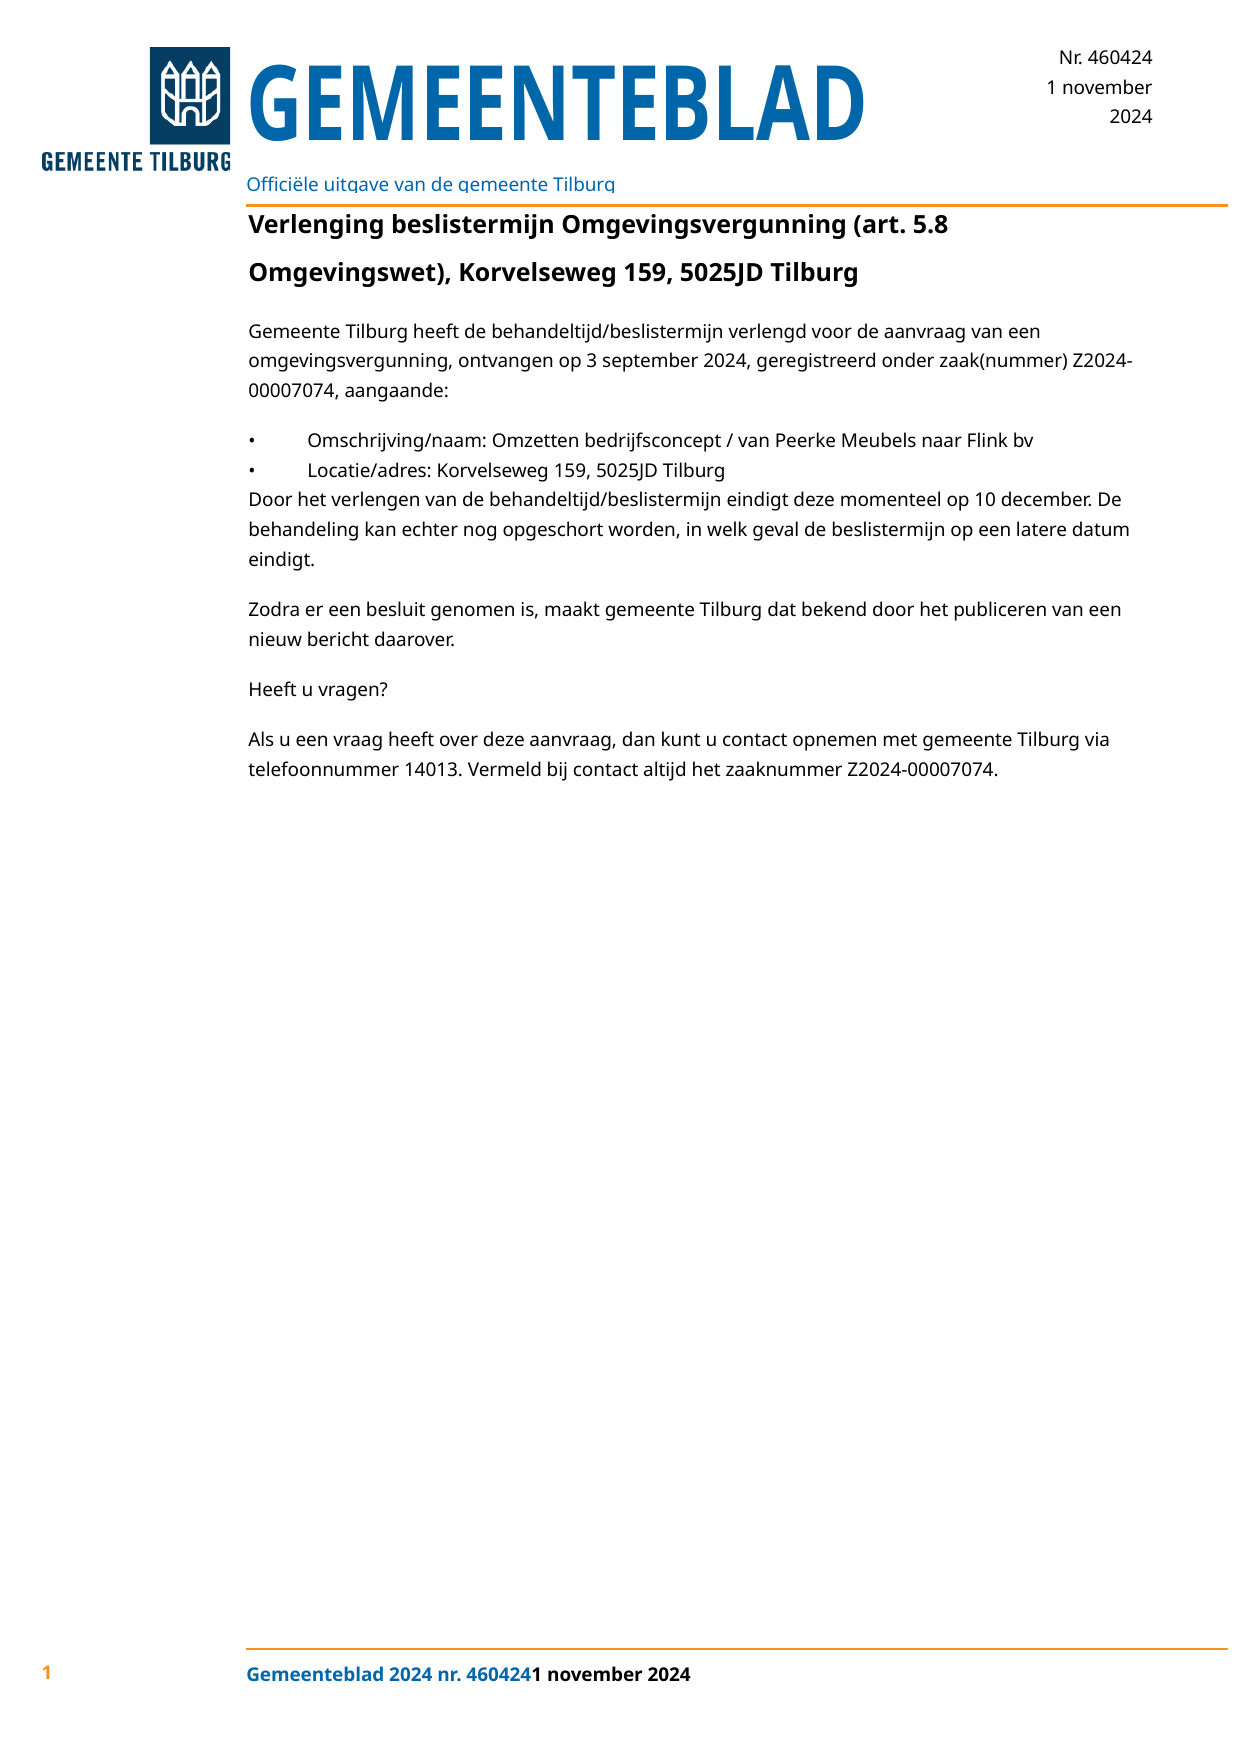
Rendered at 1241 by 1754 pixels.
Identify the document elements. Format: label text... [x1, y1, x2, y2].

picture [41, 47, 231, 172]
list Locatie/adres: Korvelseweg 159, 5025JD Tilburg [248, 457, 1152, 483]
text Door het verlengen van de behandeltijd/beslistermijn eindigt deze momenteel op 10 december. De behandeling kan echter nog opgeschort worden, in welk geval de beslistermijn op een latere datum eindigt. [248, 487, 1152, 572]
text Zodra er een besluit genomen is, maakt gemeente Tilburg dat bekend door het publiceren van een nieuw bericht daarover. [248, 596, 1152, 652]
text Verlenging beslistermijn Omgevingsvergunning (art. 5.8 Omgevingswet), Korvelseweg 159, 5025JD Tilburg [248, 207, 1152, 288]
list Omschrijving/naam: Omzetten bedrijfsconcept / van Peerke Meubels naar Flink bv [248, 427, 1152, 453]
text Heeft u vragen? [248, 676, 1152, 702]
text Als u een vraag heeft over deze aanvraag, dan kunt u contact opnemen met gemeente Tilburg via telefoonnummer 14013. Vermeld bij contact altijd het zaaknummer Z2024-00007074. [248, 727, 1152, 782]
text Gemeente Tilburg heeft de behandeltijd/beslistermijn verlengd voor de aanvraag van een omgevingsvergunning, ontvangen op 3 september 2024, geregistreerd onder zaak(nummer) Z2024-00007074, aangaande: [248, 318, 1152, 403]
